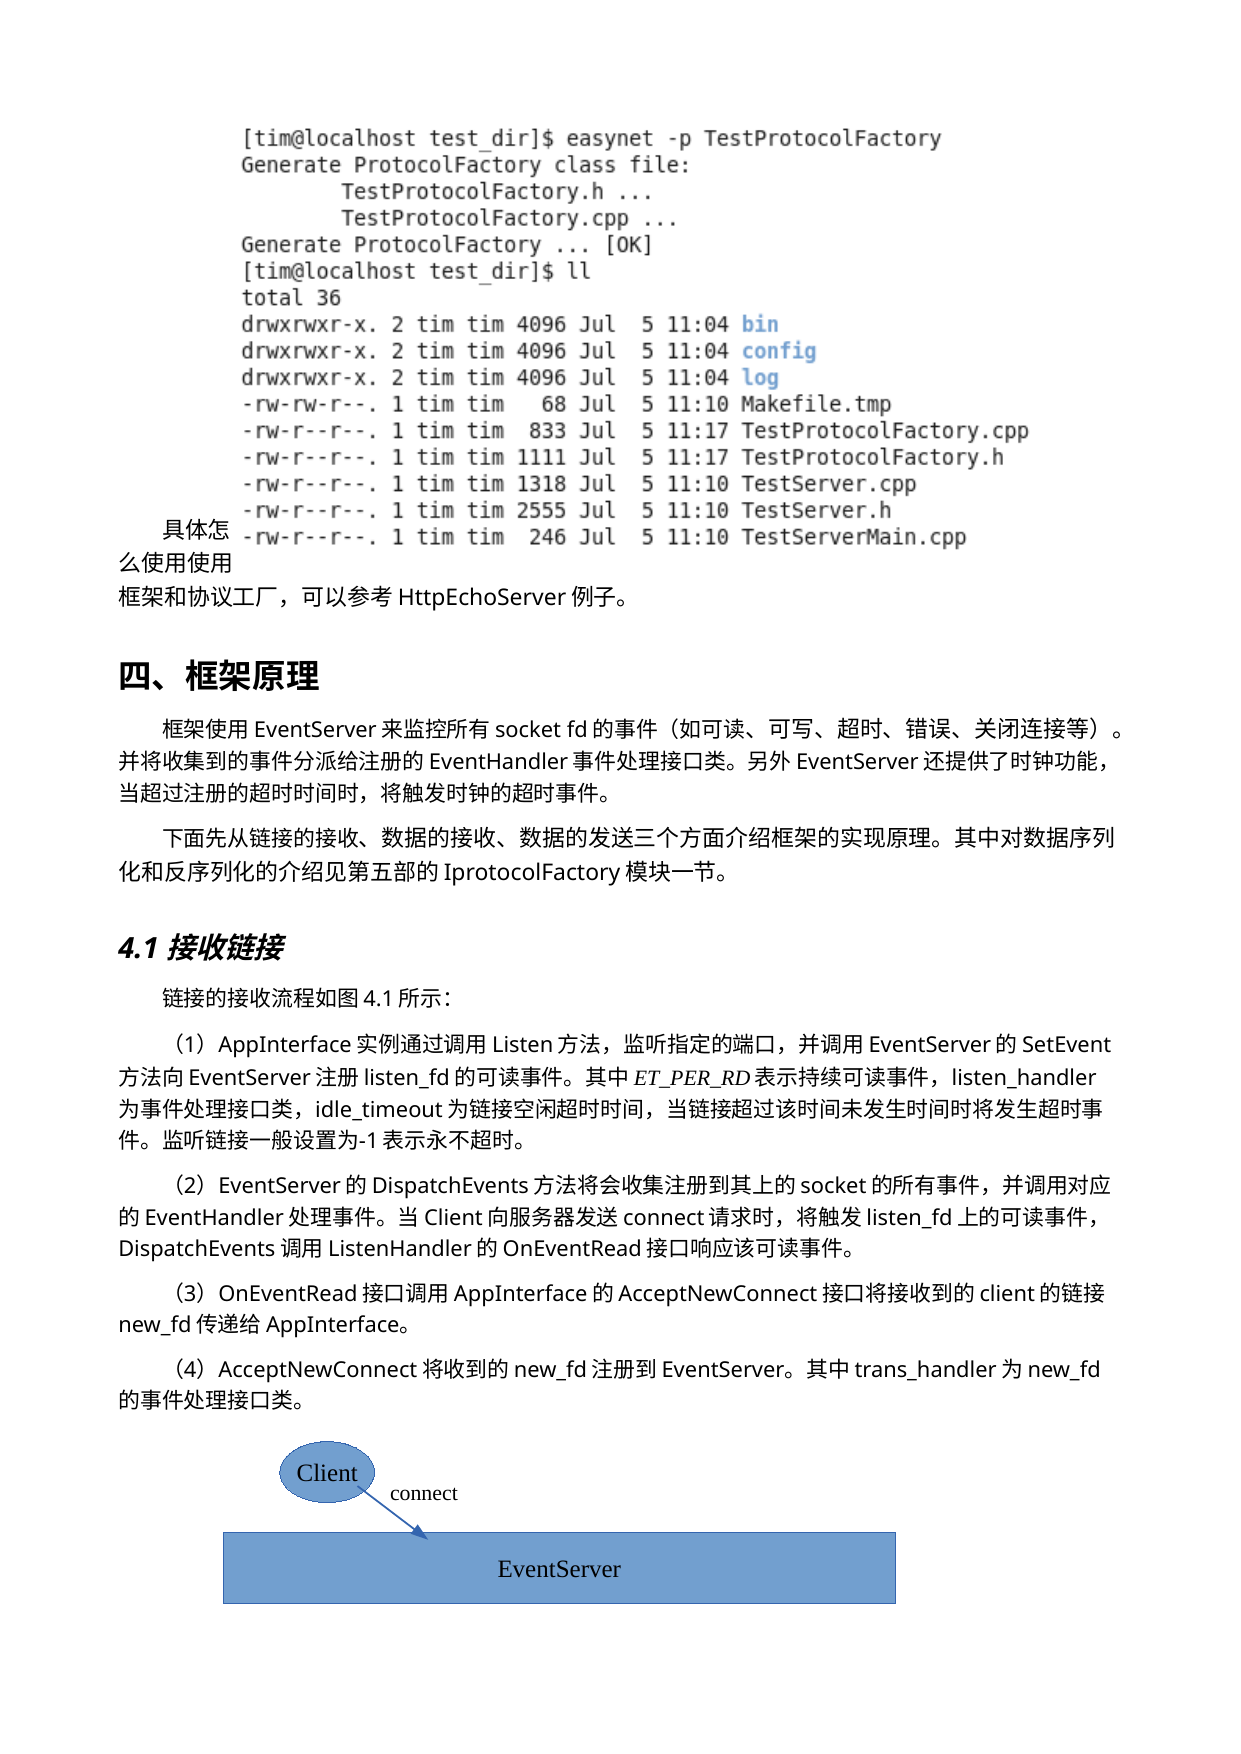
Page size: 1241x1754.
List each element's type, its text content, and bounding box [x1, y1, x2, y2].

subtitle 4.1 接收链接 [118, 924, 1122, 967]
text （2）EventServer的DispatchEvents方法将会收集注册到其上的socket的所有事件，并调用对应的EventHandler处理事件。当Client向服务器发送connect请求时，将触发listen_fd上的可读事件，DispatchEvents调用ListenHandler的OnEventRead接口响应该可读事件。 [118, 1168, 1122, 1263]
subtitle 四、框架原理 [118, 649, 1122, 698]
text （1）AppInterface实例通过调用Listen方法，监听指定的端口，并调用EventServer的SetEvent方法向EventServer注册listen_fd的可读事件。其中ET_PER_RD表示持续可读事件，listen_handler为事件处理接口类，idle_timeout为链接空闲超时时间，当链接超过该时间未发生时间时将发生超时事件。监听链接一般设置为-1表示永不超时。 [118, 1026, 1122, 1155]
text 具体怎么使用使用框架和协议工厂，可以参考HttpEchoServer例子。 [118, 512, 1122, 612]
text （3）OnEventRead接口调用AppInterface的AcceptNewConnect接口将接收到的client的链接new_fd传递给AppInterface。 [118, 1276, 1122, 1339]
text （4）AcceptNewConnect将收到的new_fd注册到EventServer。其中trans_handler为new_fd的事件处理接口类。 [118, 1352, 1122, 1415]
text 链接的接收流程如图4.1所示： [118, 979, 1122, 1013]
text 下面先从链接的接收、数据的接收、数据的发送三个方面介绍框架的实现原理。其中对数据序列化和反序列化的介绍见第五部的IprotocolFactory模块一节。 [118, 820, 1122, 887]
text 框架使用EventServer来监控所有socket fd的事件（如可读、可写、超时、错误、关闭连接等）。并将收集到的事件分派给注册的EventHandler事件处理接口类。另外EventServer还提供了时钟功能，当超过注册的超时时间时，将触发时钟的超时事件。 [118, 710, 1122, 808]
picture [240, 118, 1042, 551]
